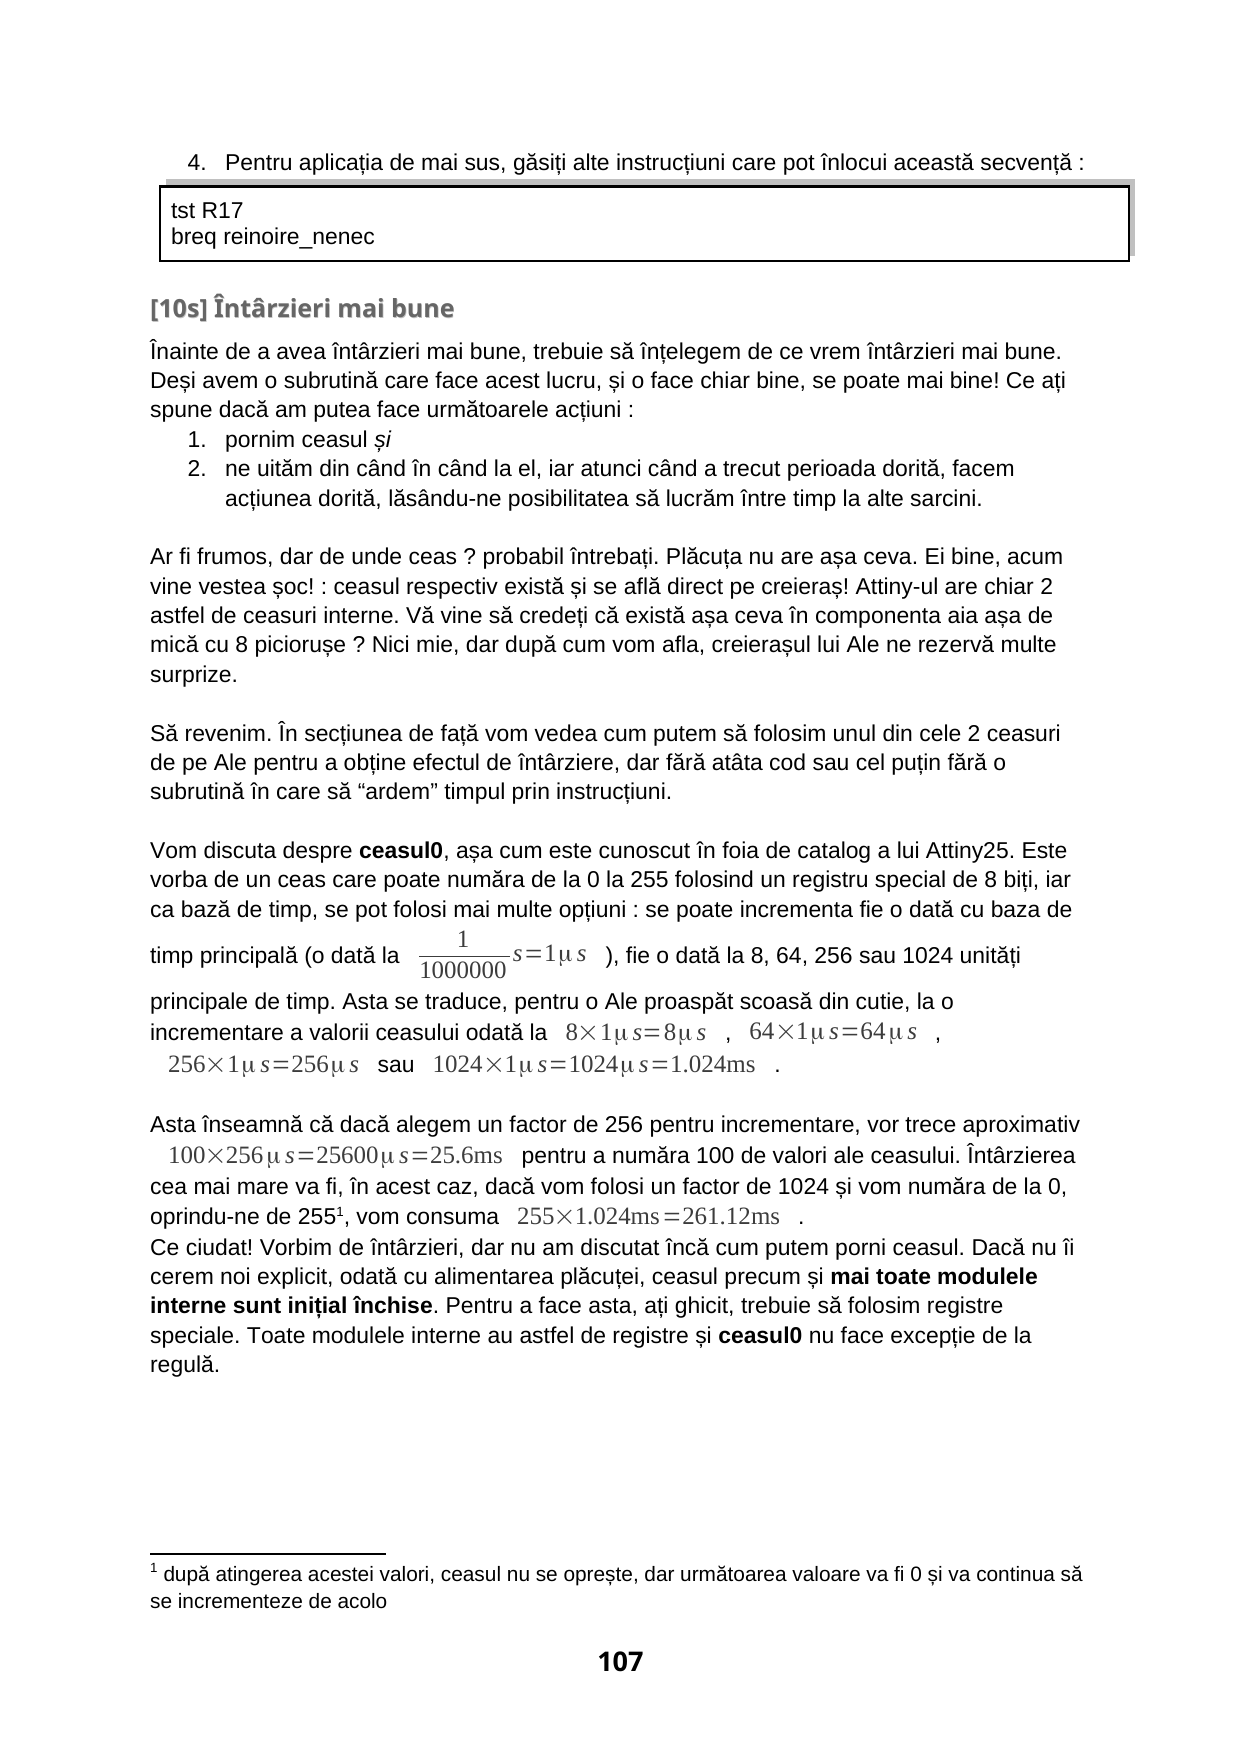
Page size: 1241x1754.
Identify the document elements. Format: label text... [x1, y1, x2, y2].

subtitle [10s] Întârzieri mai bune [150, 291, 1091, 325]
text Ce ciudat! Vorbim de întârzieri, dar nu am discutat încă cum putem porni ceasul. Dacă nu îi cerem noi explicit, odată cu alimentarea plăcuței, ceasul precum și mai toate modulele interne sunt inițial închise. Pentru a face asta, ați ghicit, trebuie să folosim registre speciale. Toate modulele interne au astfel de registre și ceasul0 nu face excepție de la regulă. [150, 1234, 1091, 1378]
text Vom discuta despre ceasul0, așa cum este cunoscut în foia de catalog a lui Attiny25. Este vorba de un ceas care poate număra de la 0 la 255 folosind un registru special de 8 biți, iar ca bază de timp, se pot folosi mai multe opțiuni : se poate incrementa fie o dată cu baza de timp principală (o dată la), fie o dată la 8, 64, 256 sau 1024 unități principale de timp. Asta se traduce, pentru o Ale proaspăt scoasă din cutie, la o incrementare a valorii ceasului odată la,, sau. [150, 838, 1091, 1079]
text Să revenim. În secțiunea de față vom vedea cum putem să folosim unul din cele 2 ceasuri de pe Ale pentru a obține efectul de întârziere, dar fără atâta cod sau cel puțin fără o subrutină în care să “ardem” timpul prin instrucțiuni. [150, 720, 1091, 804]
text Asta înseamnă că dacă alegem un factor de 256 pentru incrementare, vor trece aproximativpentru a număra 100 de valori ale ceasului. Întârzierea cea mai mare va fi, în acest caz, dacă vom folosi un factor de 1024 și vom număra de la 0, oprindu-ne de 255, vom consuma. [150, 1112, 1091, 1231]
text după atingerea acestei valori, ceasul nu se oprește, dar următoarea valoare va fi 0 și va continua să se incrementeze de acolo [150, 1561, 1091, 1613]
list Pentru aplicația de mai sus, găsiți alte instrucțiuni care pot înlocui această secvență : [187, 150, 1091, 176]
table_header tst R17 breq reinoire_nenec [161, 188, 1128, 259]
list pornim ceasul și [187, 426, 1091, 452]
text Ar fi frumos, dar de unde ceas ? probabil întrebați. Plăcuța nu are așa ceva. Ei bine, acum vine vestea șoc! : ceasul respectiv există și se află direct pe creieraș! Attiny-ul are chiar 2 astfel de ceasuri interne. Vă vine să credeți că există așa ceva în componenta aia așa de mică cu 8 piciorușe ? Nici mie, dar după cum vom afla, creierașul lui Ale ne rezervă multe surprize. [150, 544, 1091, 687]
list ne uităm din când în când la el, iar atunci când a trecut perioada dorită, facem acțiunea dorită, lăsându-ne posibilitatea să lucrăm între timp la alte sarcini. [187, 456, 1091, 511]
text Înainte de a avea întârzieri mai bune, trebuie să înțelegem de ce vrem întârzieri mai bune. Deși avem o subrutină care face acest lucru, și o face chiar bine, se poate mai bine! Ce ați spune dacă am putea face următoarele acțiuni : [150, 338, 1091, 423]
